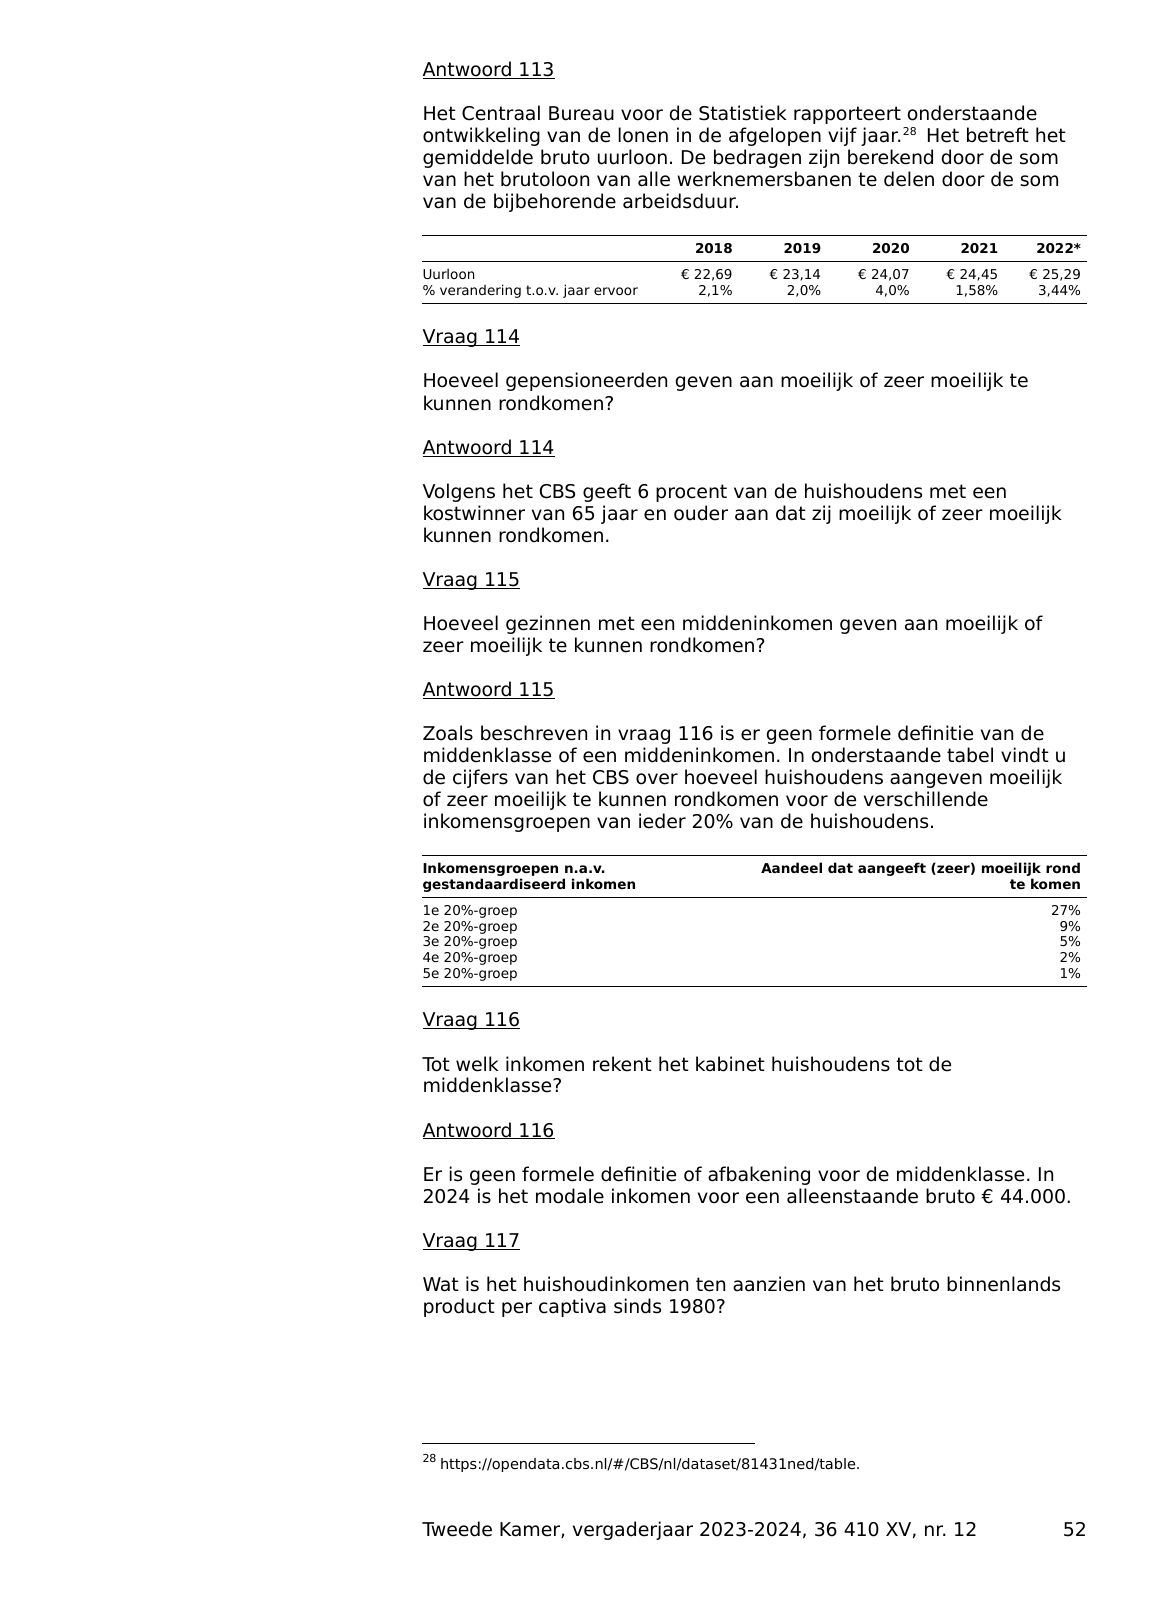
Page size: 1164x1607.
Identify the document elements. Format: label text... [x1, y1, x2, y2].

table_header Inkomensgroepen n.a.v. gestandaardiseerd inkomen [422, 856, 754, 897]
table_cell € 22,69 [650, 262, 738, 283]
table_cell 5e 20%-groep [422, 966, 754, 986]
text Er is geen formele definitie of afbakening voor de middenklasse. In 2024 is het modale inkomen voor een alleenstaande bruto € 44.000. [422, 1164, 1087, 1208]
table_cell 1% [754, 966, 1087, 986]
table_cell Uurloon [422, 262, 649, 283]
table_cell 3,44% [1004, 283, 1087, 303]
table_header [422, 236, 649, 261]
subtitle Antwoord 115 [422, 679, 1087, 701]
table_header 2018 [650, 236, 738, 261]
table_cell % verandering t.o.v. jaar ervoor [422, 283, 649, 303]
subtitle Antwoord 113 [422, 59, 1087, 81]
text Hoeveel gepensioneerden geven aan moeilijk of zeer moeilijk te kunnen rondkomen? [422, 370, 1087, 414]
text https://opendata.cbs.nl/#/CBS/nl/dataset/81431ned/table. [422, 1452, 1087, 1474]
table_cell 2e 20%-groep [422, 919, 754, 934]
table_header 2019 [738, 236, 827, 261]
text Wat is het huishoudinkomen ten aanzien van het bruto binnenlands product per captiva sinds 1980? [422, 1274, 1087, 1318]
table_cell 27% [754, 898, 1087, 918]
text Het Centraal Bureau voor de Statistiek rapporteert onderstaande ontwikkeling van de lonen in de afgelopen vijf jaar. Het betreft het gemiddelde bruto uurloon. De bedragen zijn berekend door de som van het brutoloon van alle werknemersbanen te delen door de som van de bijbehorende arbeidsduur. [422, 103, 1087, 213]
text Tot welk inkomen rekent het kabinet huishoudens tot de middenklasse? [422, 1053, 1087, 1097]
table_cell € 24,07 [827, 262, 915, 283]
table_cell 9% [754, 919, 1087, 934]
table_cell 2,0% [738, 283, 827, 303]
table_header Aandeel dat aangeeft (zeer) moeilijk rond te komen [754, 856, 1087, 897]
subtitle Antwoord 114 [422, 437, 1087, 458]
subtitle Vraag 116 [422, 1009, 1087, 1031]
table_cell 1,58% [915, 283, 1004, 303]
text Zoals beschreven in vraag 116 is er geen formele definitie van de middenklasse of een middeninkomen. In onderstaande tabel vindt u de cijfers van het CBS over hoeveel huishoudens aangeven moeilijk of zeer moeilijk te kunnen rondkomen voor de verschillende inkomensgroepen van ieder 20% van de huishoudens. [422, 723, 1087, 833]
text Volgens het CBS geeft 6 procent van de huishoudens met een kostwinner van 65 jaar en ouder aan dat zij moeilijk of zeer moeilijk kunnen rondkomen. [422, 481, 1087, 547]
table_cell 5% [754, 934, 1087, 950]
table_cell € 23,14 [738, 262, 827, 283]
table_header 2021 [915, 236, 1004, 261]
table_cell € 24,45 [915, 262, 1004, 283]
table_cell 1e 20%-groep [422, 898, 754, 918]
subtitle Antwoord 116 [422, 1119, 1087, 1142]
table_cell 2% [754, 950, 1087, 966]
table_cell € 25,29 [1004, 262, 1087, 283]
subtitle Vraag 115 [422, 569, 1087, 591]
table_cell 3e 20%-groep [422, 934, 754, 950]
table_cell 4e 20%-groep [422, 950, 754, 966]
table_cell 2,1% [650, 283, 738, 303]
table_cell 4,0% [827, 283, 915, 303]
table_header 2022* [1004, 236, 1087, 261]
subtitle Vraag 114 [422, 326, 1087, 348]
subtitle Vraag 117 [422, 1230, 1087, 1252]
text Hoeveel gezinnen met een middeninkomen geven aan moeilijk of zeer moeilijk te kunnen rondkomen? [422, 613, 1087, 657]
table_header 2020 [827, 236, 915, 261]
